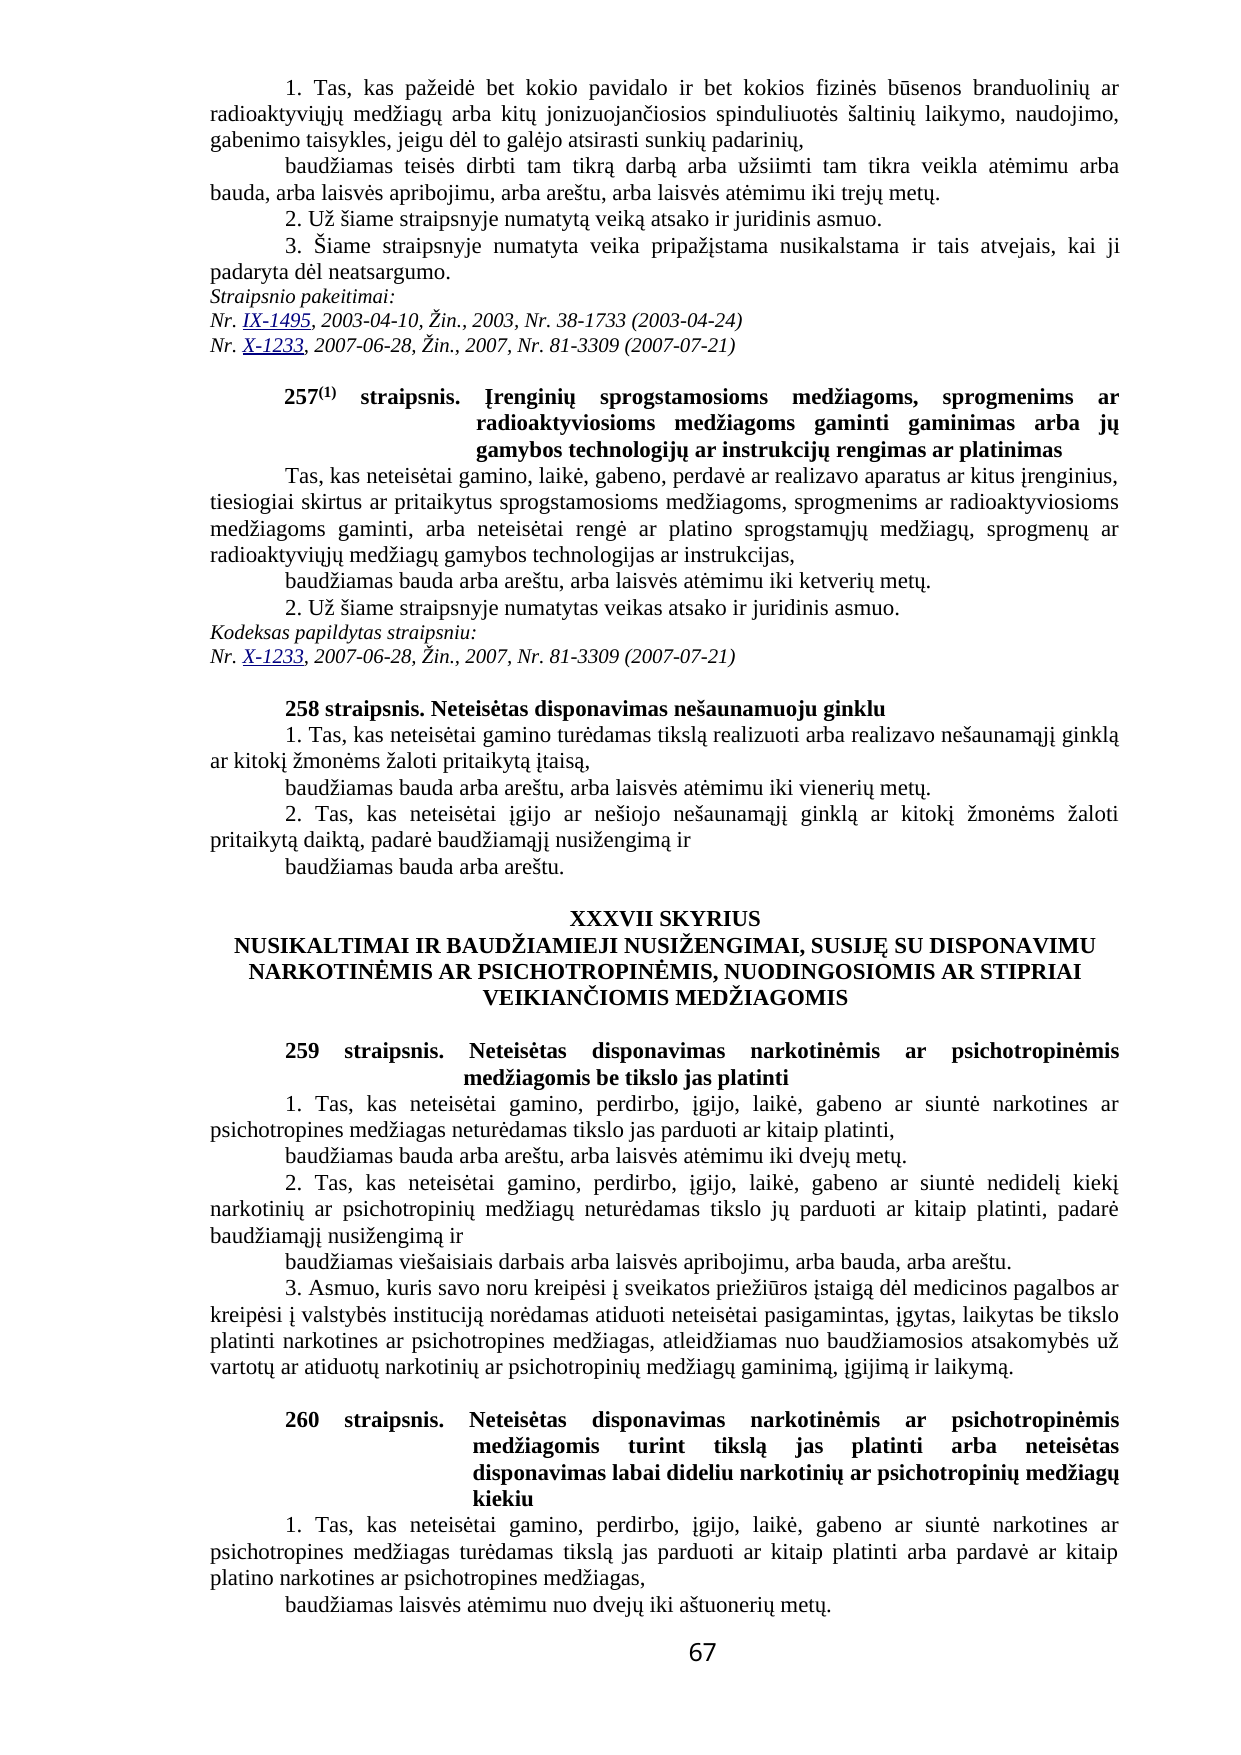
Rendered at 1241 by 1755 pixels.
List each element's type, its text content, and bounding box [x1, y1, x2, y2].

text 1. Tas, kas neteisėtai gamino turėdamas tikslą realizuoti arba realizavo nešaunamąjį ginklą ar kitokį žmonėms žaloti pritaikytą įtaisą, [210, 721, 1120, 774]
text Kodeksas papildytas straipsniu: [210, 620, 1120, 644]
text 260 straipsnis. Neteisėtas disponavimas narkotinėmis ar psichotropinėmis medžiagomis turint tikslą jas platinti arba neteisėtas disponavimas labai dideliu narkotinių ar psichotropinių medžiagų kiekiu [285, 1406, 1120, 1512]
text 257(1) straipsnis. Įrenginių sprogstamosioms medžiagoms, sprogmenims ar radioaktyviosioms medžiagoms gaminti gaminimas arba jų gamybos technologijų ar instrukcijų rengimas ar platinimas [284, 383, 1120, 462]
text 3. Asmuo, kuris savo noru kreipėsi į sveikatos priežiūros įstaigą dėl medicinos pagalbos ar kreipėsi į valstybės instituciją norėdamas atiduoti neteisėtai pasigamintas, įgytas, laikytas be tikslo platinti narkotines ar psichotropines medžiagas, atleidžiamas nuo baudžiamosios atsakomybės už vartotų ar atiduotų narkotinių ar psichotropinių medžiagų gaminimą, įgijimą ir laikymą. [210, 1274, 1120, 1380]
text baudžiamas viešaisiais darbais arba laisvės apribojimu, arba bauda, arba areštu. [210, 1248, 1120, 1274]
text 258 straipsnis. Neteisėtas disponavimas nešaunamuoju ginklu [210, 694, 1120, 721]
text baudžiamas bauda arba areštu, arba laisvės atėmimu iki ketverių metų. [210, 567, 1120, 594]
text 1. Tas, kas neteisėtai gamino, perdirbo, įgijo, laikė, gabeno ar siuntė narkotines ar psichotropines medžiagas turėdamas tikslą jas parduoti ar kitaip platinti arba pardavė ar kitaip platino narkotines ar psichotropines medžiagas, [210, 1512, 1120, 1591]
text Straipsnio pakeitimai: [210, 284, 1120, 308]
text 2. Tas, kas neteisėtai įgijo ar nešiojo nešaunamąjį ginklą ar kitokį žmonėms žaloti pritaikytą daiktą, padarė baudžiamąjį nusižengimą ir [210, 800, 1120, 853]
text baudžiamas bauda arba areštu, arba laisvės atėmimu iki vienerių metų. [210, 774, 1120, 800]
text baudžiamas bauda arba areštu, arba laisvės atėmimu iki dvejų metų. [210, 1143, 1120, 1169]
text NUSIKALTIMAI IR BAUDŽIAMIEJI NUSIŽENGIMAI, SUSIJĘ SU DISPONAVIMU NARKOTINĖMIS AR PSICHOTROPINĖMIS, NUODINGOSIOMIS AR STIPRIAI VEIKIANČIOMIS MEDŽIAGOMIS [210, 932, 1120, 1011]
text Tas, kas neteisėtai gamino, laikė, gabeno, perdavė ar realizavo aparatus ar kitus įrenginius, tiesiogiai skirtus ar pritaikytus sprogstamosioms medžiagoms, sprogmenims ar radioaktyviosioms medžiagoms gaminti, arba neteisėtai rengė ar platino sprogstamųjų medžiagų, sprogmenų ar radioaktyviųjų medžiagų gamybos technologijas ar instrukcijas, [210, 462, 1120, 567]
text 1. Tas, kas pažeidė bet kokio pavidalo ir bet kokios fizinės būsenos branduolinių ar radioaktyviųjų medžiagų arba kitų jonizuojančiosios spinduliuotės šaltinių laikymo, naudojimo, gabenimo taisykles, jeigu dėl to galėjo atsirasti sunkių padarinių, [210, 73, 1120, 153]
text 259 straipsnis. Neteisėtas disponavimas narkotinėmis ar psichotropinėmis medžiagomis be tikslo jas platinti [285, 1037, 1120, 1090]
text 2. Už šiame straipsnyje numatytas veikas atsako ir juridinis asmuo. [210, 594, 1120, 620]
text 2. Tas, kas neteisėtai gamino, perdirbo, įgijo, laikė, gabeno ar siuntė nedidelį kiekį narkotinių ar psichotropinių medžiagų neturėdamas tikslo jų parduoti ar kitaip platinti, padarė baudžiamąjį nusižengimą ir [210, 1169, 1120, 1248]
text Nr. IX-1495, 2003-04-10, Žin., 2003, Nr. 38-1733 (2003-04-24) [210, 308, 1120, 332]
text baudžiamas teisės dirbti tam tikrą darbą arba užsiimti tam tikra veikla atėmimu arba bauda, arba laisvės apribojimu, arba areštu, arba laisvės atėmimu iki trejų metų. [210, 153, 1120, 205]
text baudžiamas laisvės atėmimu nuo dvejų iki aštuonerių metų. [210, 1591, 1120, 1617]
text XXXVII SKYRIUS [210, 905, 1120, 932]
text 1. Tas, kas neteisėtai gamino, perdirbo, įgijo, laikė, gabeno ar siuntė narkotines ar psichotropines medžiagas neturėdamas tikslo jas parduoti ar kitaip platinti, [210, 1090, 1120, 1143]
text 3. Šiame straipsnyje numatyta veika pripažįstama nusikalstama ir tais atvejais, kai ji padaryta dėl neatsargumo. [210, 232, 1120, 284]
text Nr. X-1233, 2007-06-28, Žin., 2007, Nr. 81-3309 (2007-07-21) [210, 332, 1120, 357]
text 2. Už šiame straipsnyje numatytą veiką atsako ir juridinis asmuo. [210, 205, 1120, 232]
text Nr. X-1233, 2007-06-28, Žin., 2007, Nr. 81-3309 (2007-07-21) [210, 644, 1120, 668]
text baudžiamas bauda arba areštu. [210, 853, 1120, 879]
